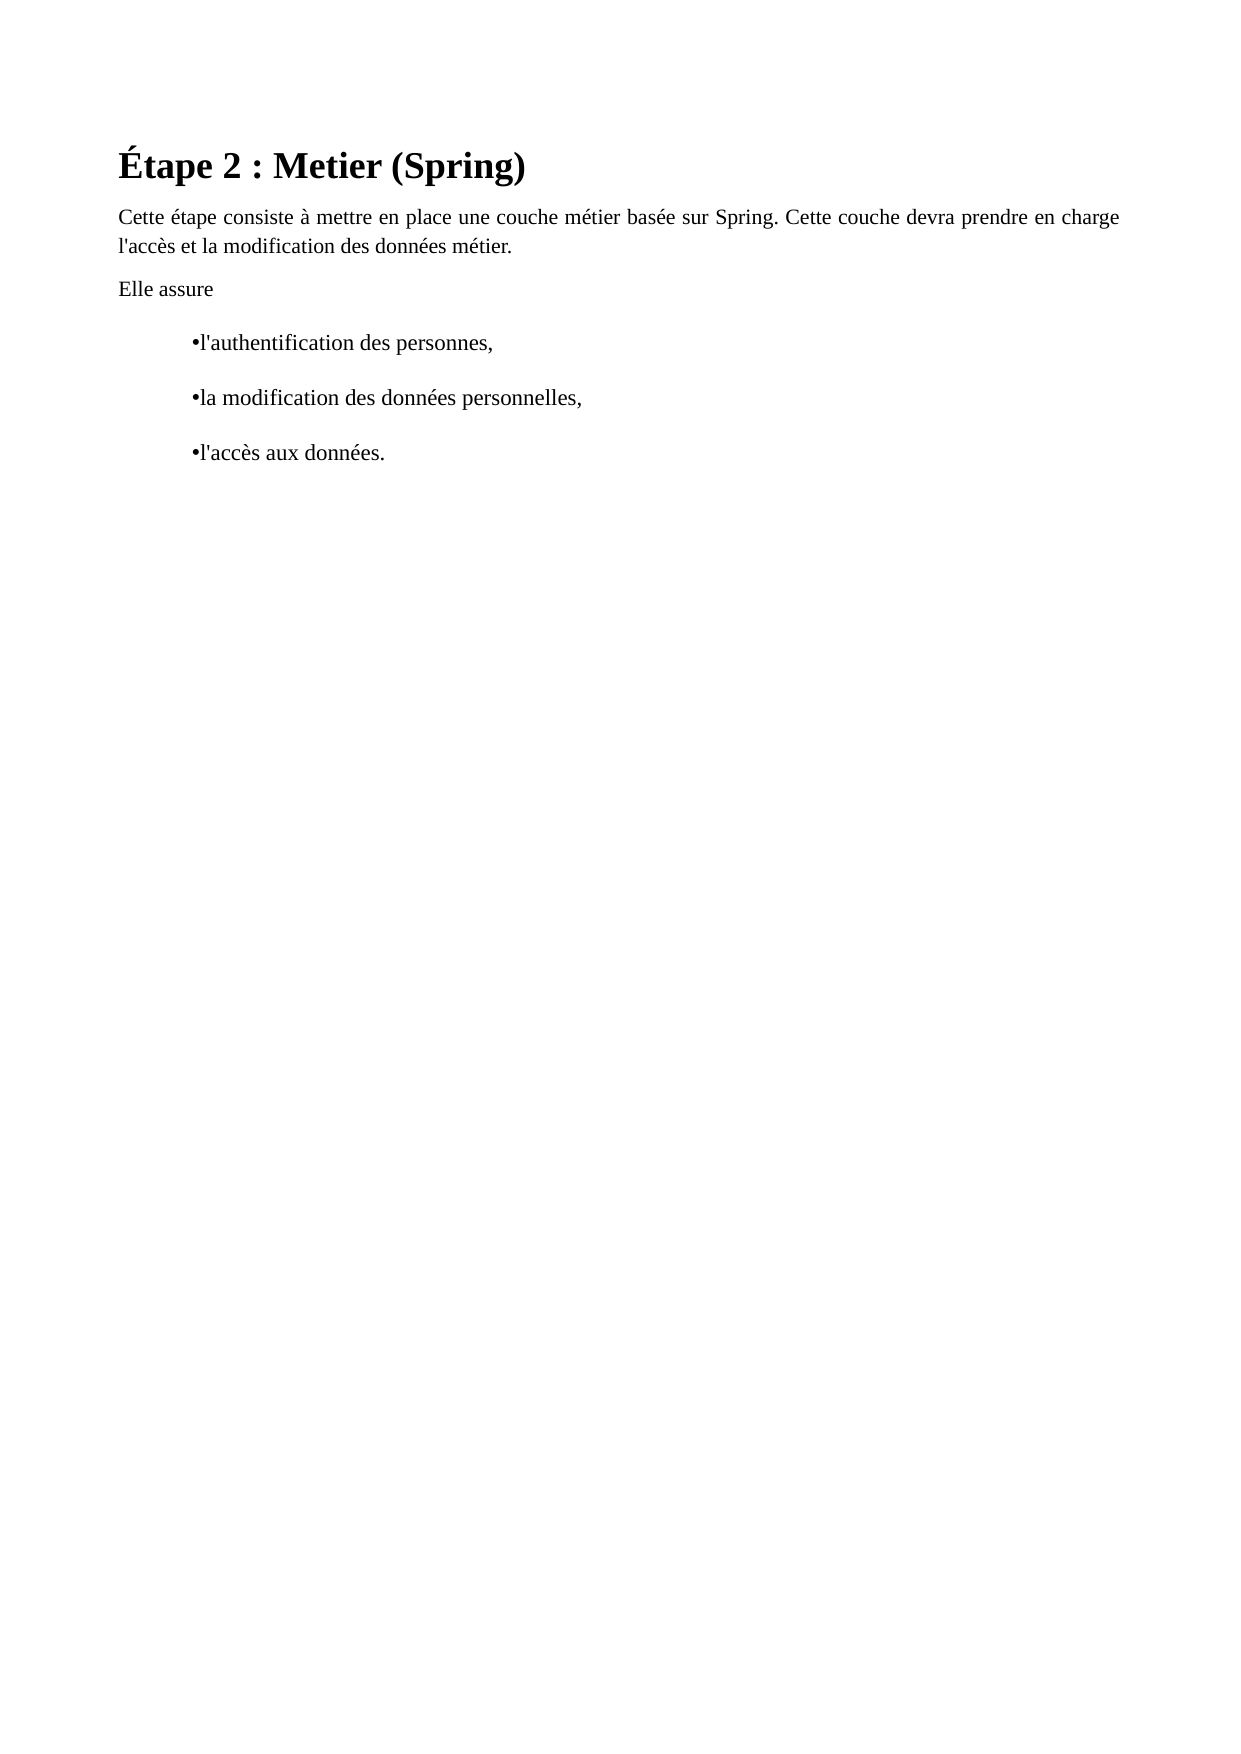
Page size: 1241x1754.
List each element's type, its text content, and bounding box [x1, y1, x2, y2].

list la modification des données personnelles, [118, 381, 1122, 410]
text Elle assure [118, 271, 1122, 301]
list l'authentification des personnes, [118, 326, 1122, 356]
list l'accès aux données. [118, 435, 1122, 465]
text Cette étape consiste à mettre en place une couche métier basée sur Spring. Cette couche devra prendre en charge l'accès et la modification des données métier. [118, 199, 1122, 259]
subtitle Étape 2 : Metier (Spring) [118, 143, 1122, 187]
